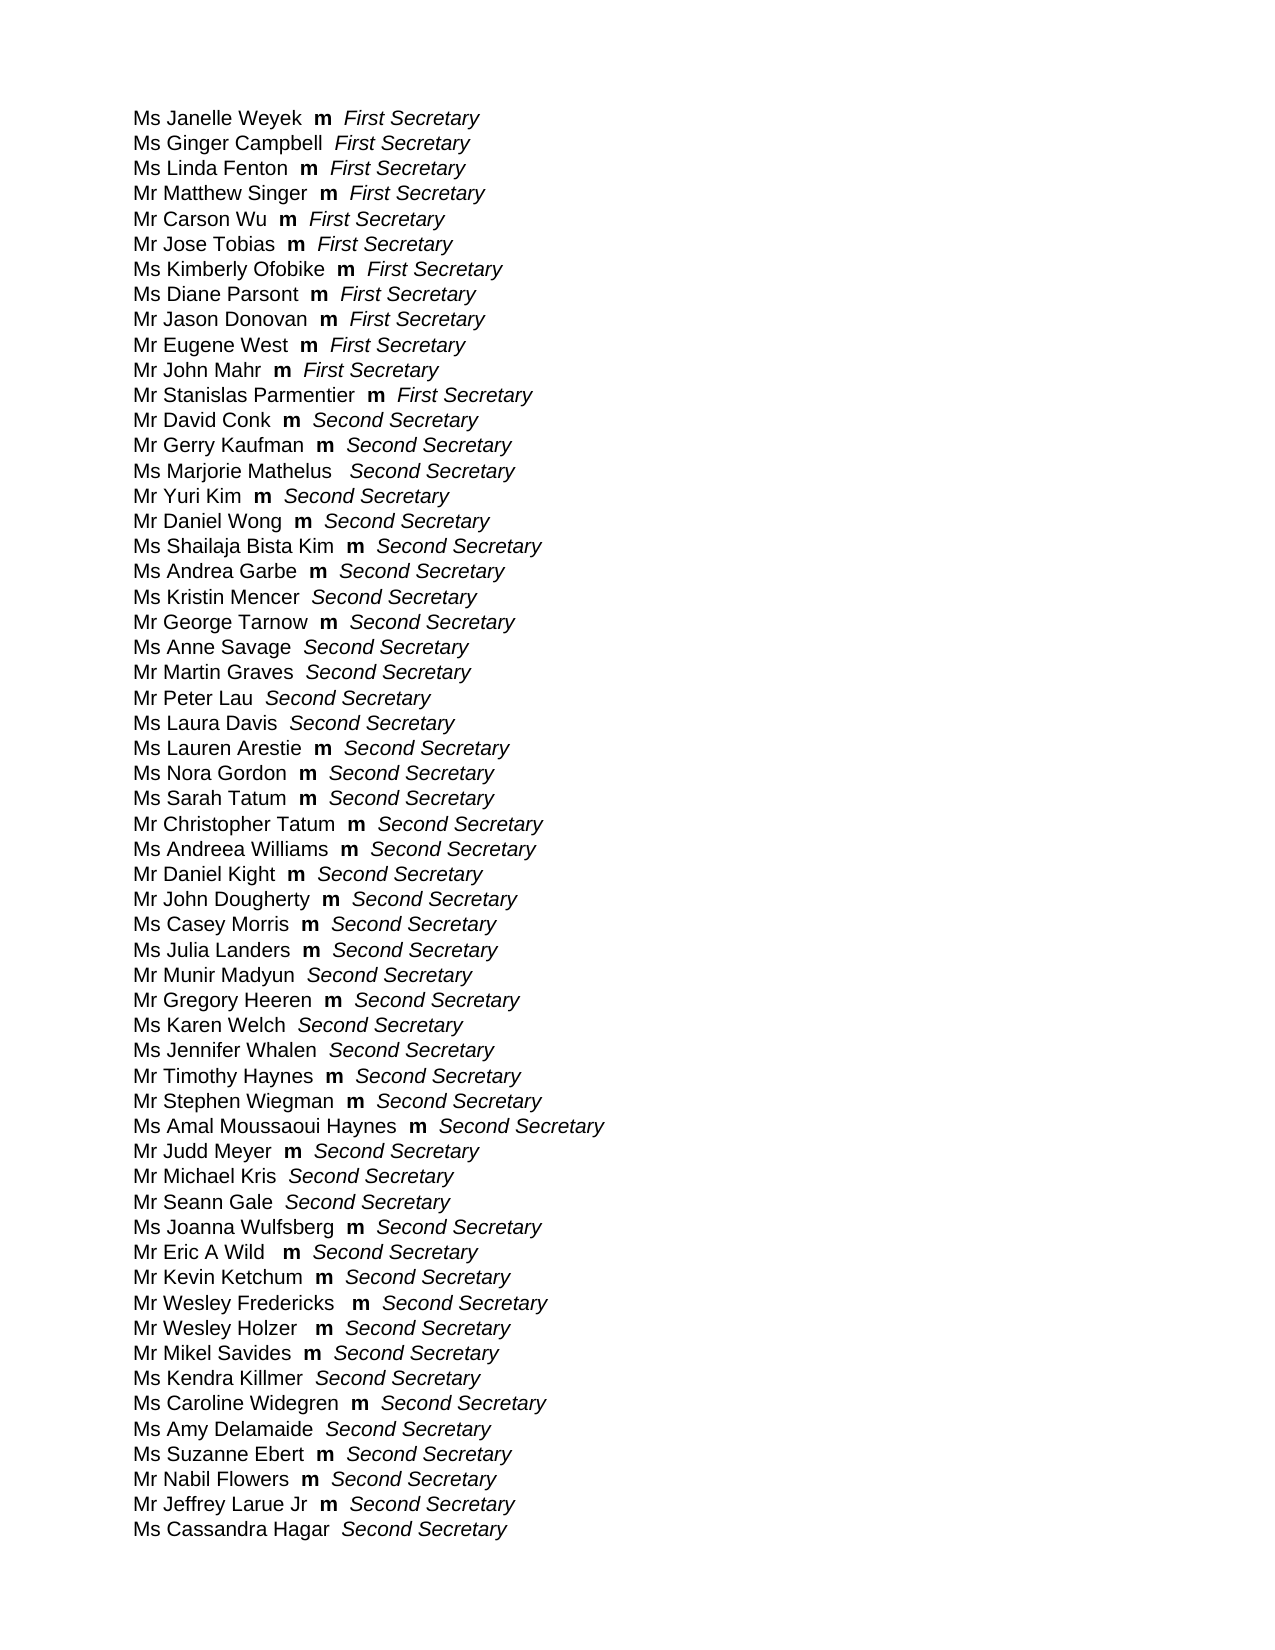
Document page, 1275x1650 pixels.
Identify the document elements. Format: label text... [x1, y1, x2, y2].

text Mr Christopher Tatum m Second Secretary [133, 811, 1179, 835]
text Ms Linda Fenton m First Secretary [133, 156, 1179, 180]
text Mr Gregory Heeren m Second Secretary [133, 988, 1179, 1012]
text Ms Janelle Weyek m First Secretary [133, 106, 1179, 129]
text Mr Daniel Kight m Second Secretary [133, 862, 1179, 886]
text Ms Caroline Widegren m Second Secretary [133, 1391, 1179, 1415]
text Mr Timothy Haynes m Second Secretary [133, 1063, 1179, 1087]
text Ms Anne Savage Second Secretary [133, 635, 1179, 659]
text Mr Peter Lau Second Secretary [133, 685, 1179, 709]
text Ms Ginger Campbell First Secretary [133, 131, 1179, 155]
text Ms Marjorie Mathelus Second Secretary [133, 458, 1179, 482]
text Ms Kristin Mencer Second Secretary [133, 584, 1179, 608]
text Ms Suzanne Ebert m Second Secretary [133, 1442, 1179, 1466]
text Mr George Tarnow m Second Secretary [133, 610, 1179, 634]
text Ms Diane Parsont m First Secretary [133, 282, 1179, 306]
text Mr Matthew Singer m First Secretary [133, 181, 1179, 205]
text Mr Martin Graves Second Secretary [133, 660, 1179, 684]
text Ms Julia Landers m Second Secretary [133, 937, 1179, 961]
text Mr Wesley Fredericks m Second Secretary [133, 1290, 1179, 1314]
text Ms Joanna Wulfsberg m Second Secretary [133, 1215, 1179, 1239]
text Mr Munir Madyun Second Secretary [133, 963, 1179, 987]
text Mr Jeffrey Larue Jr m Second Secretary [133, 1492, 1179, 1516]
text Ms Kimberly Ofobike m First Secretary [133, 257, 1179, 281]
text Ms Jennifer Whalen Second Secretary [133, 1038, 1179, 1062]
text Mr Carson Wu m First Secretary [133, 206, 1179, 230]
text Mr Kevin Ketchum m Second Secretary [133, 1265, 1179, 1289]
text Mr John Mahr m First Secretary [133, 358, 1179, 382]
text Mr Stephen Wiegman m Second Secretary [133, 1089, 1179, 1113]
text Ms Cassandra Hagar Second Secretary [133, 1517, 1179, 1541]
text Mr Daniel Wong m Second Secretary [133, 509, 1179, 533]
text Mr Gerry Kaufman m Second Secretary [133, 433, 1179, 457]
text Ms Andrea Garbe m Second Secretary [133, 559, 1179, 583]
text Mr Judd Meyer m Second Secretary [133, 1139, 1179, 1163]
text Mr Eugene West m First Secretary [133, 332, 1179, 356]
text Ms Kendra Killmer Second Secretary [133, 1366, 1179, 1390]
text Mr John Dougherty m Second Secretary [133, 887, 1179, 911]
text Mr Eric A Wild m Second Secretary [133, 1240, 1179, 1264]
text Ms Sarah Tatum m Second Secretary [133, 786, 1179, 810]
text Ms Amal Moussaoui Haynes m Second Secretary [133, 1114, 1179, 1138]
text Mr David Conk m Second Secretary [133, 408, 1179, 432]
text Mr Jason Donovan m First Secretary [133, 307, 1179, 331]
text Ms Andreea Williams m Second Secretary [133, 837, 1179, 861]
text Ms Nora Gordon m Second Secretary [133, 761, 1179, 785]
text Mr Yuri Kim m Second Secretary [133, 484, 1179, 508]
text Ms Shailaja Bista Kim m Second Secretary [133, 534, 1179, 558]
text Mr Stanislas Parmentier m First Secretary [133, 383, 1179, 407]
text Ms Amy Delamaide Second Secretary [133, 1416, 1179, 1440]
text Mr Nabil Flowers m Second Secretary [133, 1467, 1179, 1491]
text Ms Laura Davis Second Secretary [133, 711, 1179, 734]
text Mr Michael Kris Second Secretary [133, 1164, 1179, 1188]
text Mr Jose Tobias m First Secretary [133, 232, 1179, 256]
text Ms Lauren Arestie m Second Secretary [133, 736, 1179, 760]
text Mr Seann Gale Second Secretary [133, 1189, 1179, 1213]
text Ms Karen Welch Second Secretary [133, 1013, 1179, 1037]
text Ms Casey Morris m Second Secretary [133, 912, 1179, 936]
text Mr Mikel Savides m Second Secretary [133, 1341, 1179, 1365]
text Mr Wesley Holzer m Second Secretary [133, 1316, 1179, 1339]
